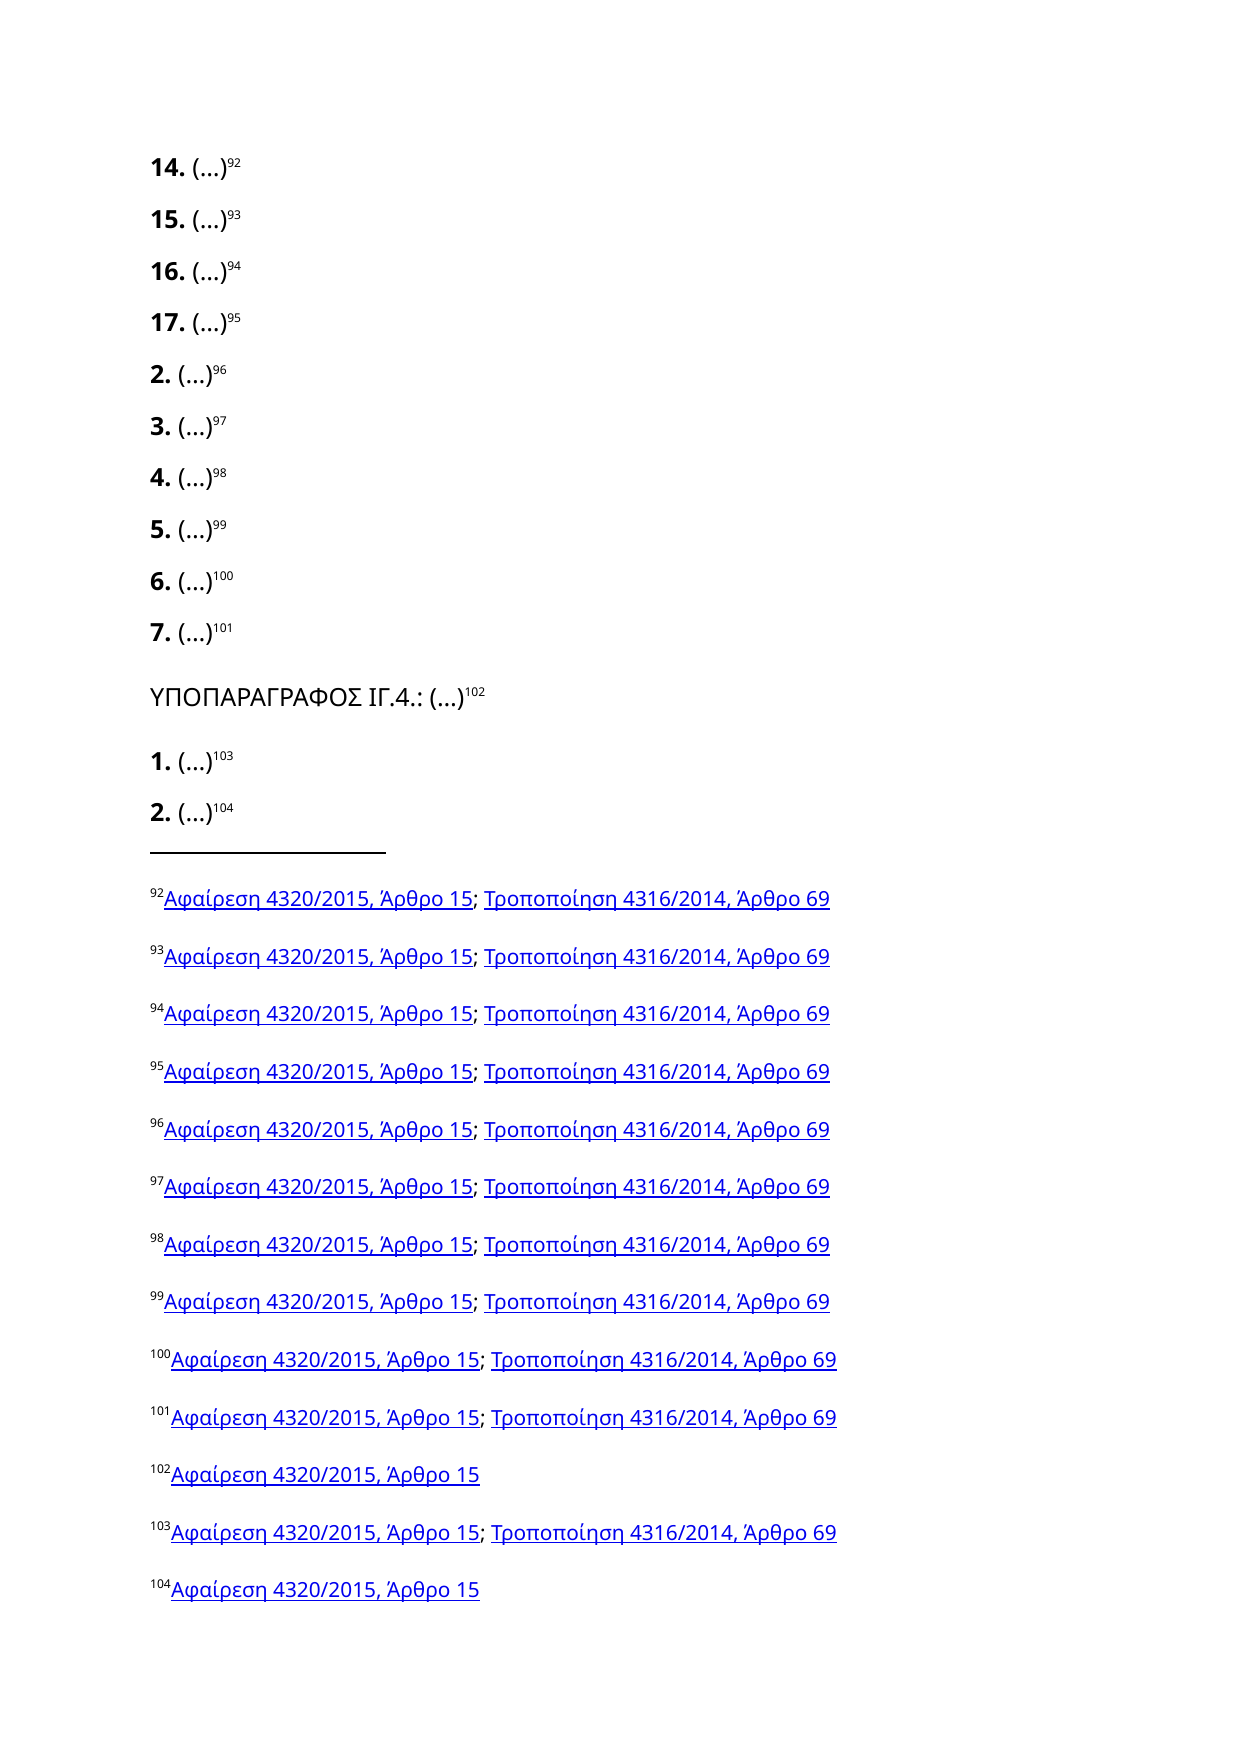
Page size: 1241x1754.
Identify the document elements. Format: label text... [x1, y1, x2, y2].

text Αφαίρεση 4320/2015, Άρθρο 15; Τροποποίηση 4316/2014, Άρθρο 69 [150, 942, 1090, 970]
text Αφαίρεση 4320/2015, Άρθρο 15; Τροποποίηση 4316/2014, Άρθρο 69 [150, 1230, 1090, 1258]
text 15. (…) [150, 202, 1090, 236]
text 3. (…) [150, 408, 1090, 442]
text Αφαίρεση 4320/2015, Άρθρο 15; Τροποποίηση 4316/2014, Άρθρο 69 [150, 1287, 1090, 1316]
text Αφαίρεση 4320/2015, Άρθρο 15; Τροποποίηση 4316/2014, Άρθρο 69 [150, 1345, 1090, 1373]
text 1. (…) [150, 743, 1090, 777]
text 4. (…) [150, 460, 1090, 494]
text 6. (…) [150, 563, 1090, 597]
text 7. (…) [150, 615, 1090, 649]
text 17. (…) [150, 305, 1090, 339]
text 2. (…) [150, 357, 1090, 391]
text Αφαίρεση 4320/2015, Άρθρο 15; Τροποποίηση 4316/2014, Άρθρο 69 [150, 1172, 1090, 1201]
text Αφαίρεση 4320/2015, Άρθρο 15; Τροποποίηση 4316/2014, Άρθρο 69 [150, 1057, 1090, 1086]
text Αφαίρεση 4320/2015, Άρθρο 15; Τροποποίηση 4316/2014, Άρθρο 69 [150, 1403, 1090, 1431]
text Αφαίρεση 4320/2015, Άρθρο 15; Τροποποίηση 4316/2014, Άρθρο 69 [150, 884, 1090, 913]
text 5. (…) [150, 512, 1090, 546]
text Αφαίρεση 4320/2015, Άρθρο 15; Τροποποίηση 4316/2014, Άρθρο 69 [150, 1518, 1090, 1546]
text 14. (…) [150, 150, 1090, 184]
text Αφαίρεση 4320/2015, Άρθρο 15 [150, 1460, 1090, 1489]
text 2. (…) [150, 795, 1090, 829]
text ΥΠΟΠΑΡΑΓΡΑΦΟΣ ΙΓ.4.: (…) [150, 679, 1090, 713]
text 16. (…) [150, 253, 1090, 287]
text Αφαίρεση 4320/2015, Άρθρο 15 [150, 1576, 1090, 1604]
text Αφαίρεση 4320/2015, Άρθρο 15; Τροποποίηση 4316/2014, Άρθρο 69 [150, 999, 1090, 1028]
text Αφαίρεση 4320/2015, Άρθρο 15; Τροποποίηση 4316/2014, Άρθρο 69 [150, 1115, 1090, 1143]
